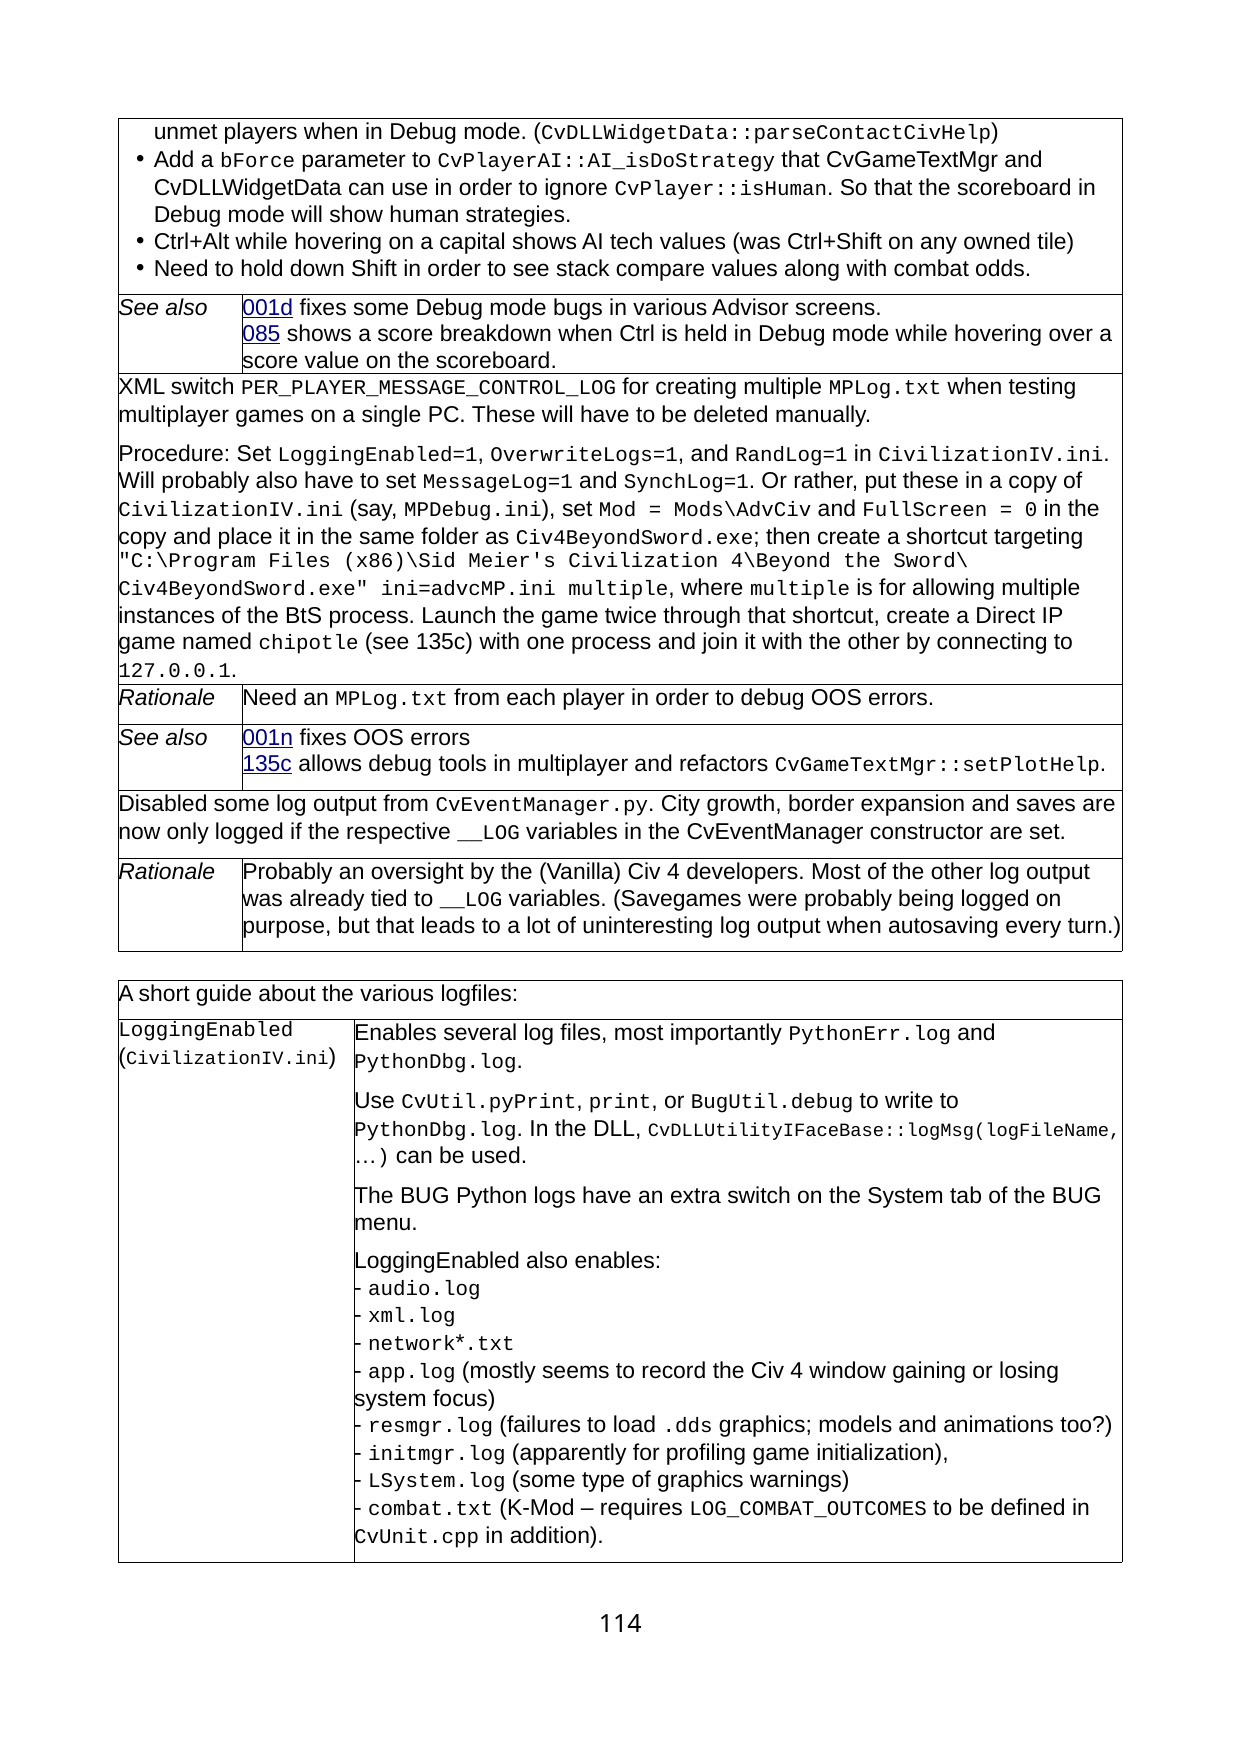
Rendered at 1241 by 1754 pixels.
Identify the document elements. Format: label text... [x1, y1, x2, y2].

table_cell See also [119, 725, 242, 790]
table_header A short guide about the various logfiles: [119, 981, 1122, 1019]
table_cell LoggingEnabled (CivilizationIV.ini) [119, 1020, 354, 1562]
table_cell Need an MPLog.txt from each player in order to debug OOS errors. [243, 685, 1122, 724]
table_cell XML switch PER_PLAYER_MESSAGE_CONTROL_LOG for creating multiple MPLog.txt when testing multiplayer games on a single PC. These will have to be deleted manually. Procedure: Set LoggingEnabled=1, OverwriteLogs=1, and RandLog=1 in CivilizationIV.ini. Will probably also have to set MessageLog=1 and SynchLog=1. Or rather, put these in a copy of CivilizationIV.ini (say, MPDebug.ini), set Mod = Mods\AdvCiv and FullScreen = 0 in the copy and place it in the same folder as Civ4BeyondSword.exe; then create a shortcut targeting "C:\Program Files (x86)\Sid Meier's Civilization 4\Beyond the Sword\Civ4BeyondSword.exe" ini=advcMP.ini multiple, where multiple is for allowing multiple instances of the BtS process. Launch the game twice through that shortcut, create a Direct IP game named chipotle (see 135c) with one process and join it with the other by connecting to 127.0.0.1. [119, 374, 1122, 683]
table_cell unmet players when in Debug mode. (CvDLLWidgetData::parseContactCivHelp) Add a bForce parameter to CvPlayerAI::AI_isDoStrategy that CvGameTextMgr and CvDLLWidgetData can use in order to ignore CvPlayer::isHuman. So that the scoreboard in Debug mode will show human strategies. Ctrl+Alt while hovering on a capital shows AI tech values (was Ctrl+Shift on any owned tile) Need to hold down Shift in order to see stack compare values along with combat odds. [119, 119, 1122, 294]
table_cell Rationale [119, 685, 242, 724]
table_cell Disabled some log output from CvEventManager.py. City growth, border expansion and saves are now only logged if the respective __LOG variables in the CvEventManager constructor are set. [119, 791, 1122, 858]
table_cell 001d fixes some Debug mode bugs in various Advisor screens. 085 shows a score breakdown when Ctrl is held in Debug mode while hovering over a score value on the scoreboard. [243, 295, 1122, 373]
table_cell Rationale [119, 859, 242, 951]
table_cell Probably an oversight by the (Vanilla) Civ 4 developers. Most of the other log output was already tied to __LOG variables. (Savegames were probably being logged on purpose, but that leads to a lot of uninteresting log output when autosaving every turn.) [243, 859, 1122, 951]
table_cell 001n fixes OOS errors 135c allows debug tools in multiplayer and refactors CvGameTextMgr::setPlotHelp. [243, 725, 1122, 790]
table_cell Enables several log files, most importantly PythonErr.log and PythonDbg.log. Use CvUtil.pyPrint, print, or BugUtil.debug to write to PythonDbg.log. In the DLL, CvDLLUtilityIFaceBase::logMsg(logFileName, …) can be used. The BUG Python logs have an extra switch on the System tab of the BUG menu. LoggingEnabled also enables: - audio.log - xml.log - network*.txt - app.log (mostly seems to record the Civ 4 window gaining or losing system focus) - resmgr.log (failures to load .dds graphics; models and animations too?) - initmgr.log (apparently for profiling game initialization), - LSystem.log (some type of graphics warnings) - combat.txt (K-Mod – requires LOG_COMBAT_OUTCOMES to be defined in CvUnit.cpp in addition). [355, 1020, 1122, 1562]
table_cell See also [119, 295, 242, 373]
